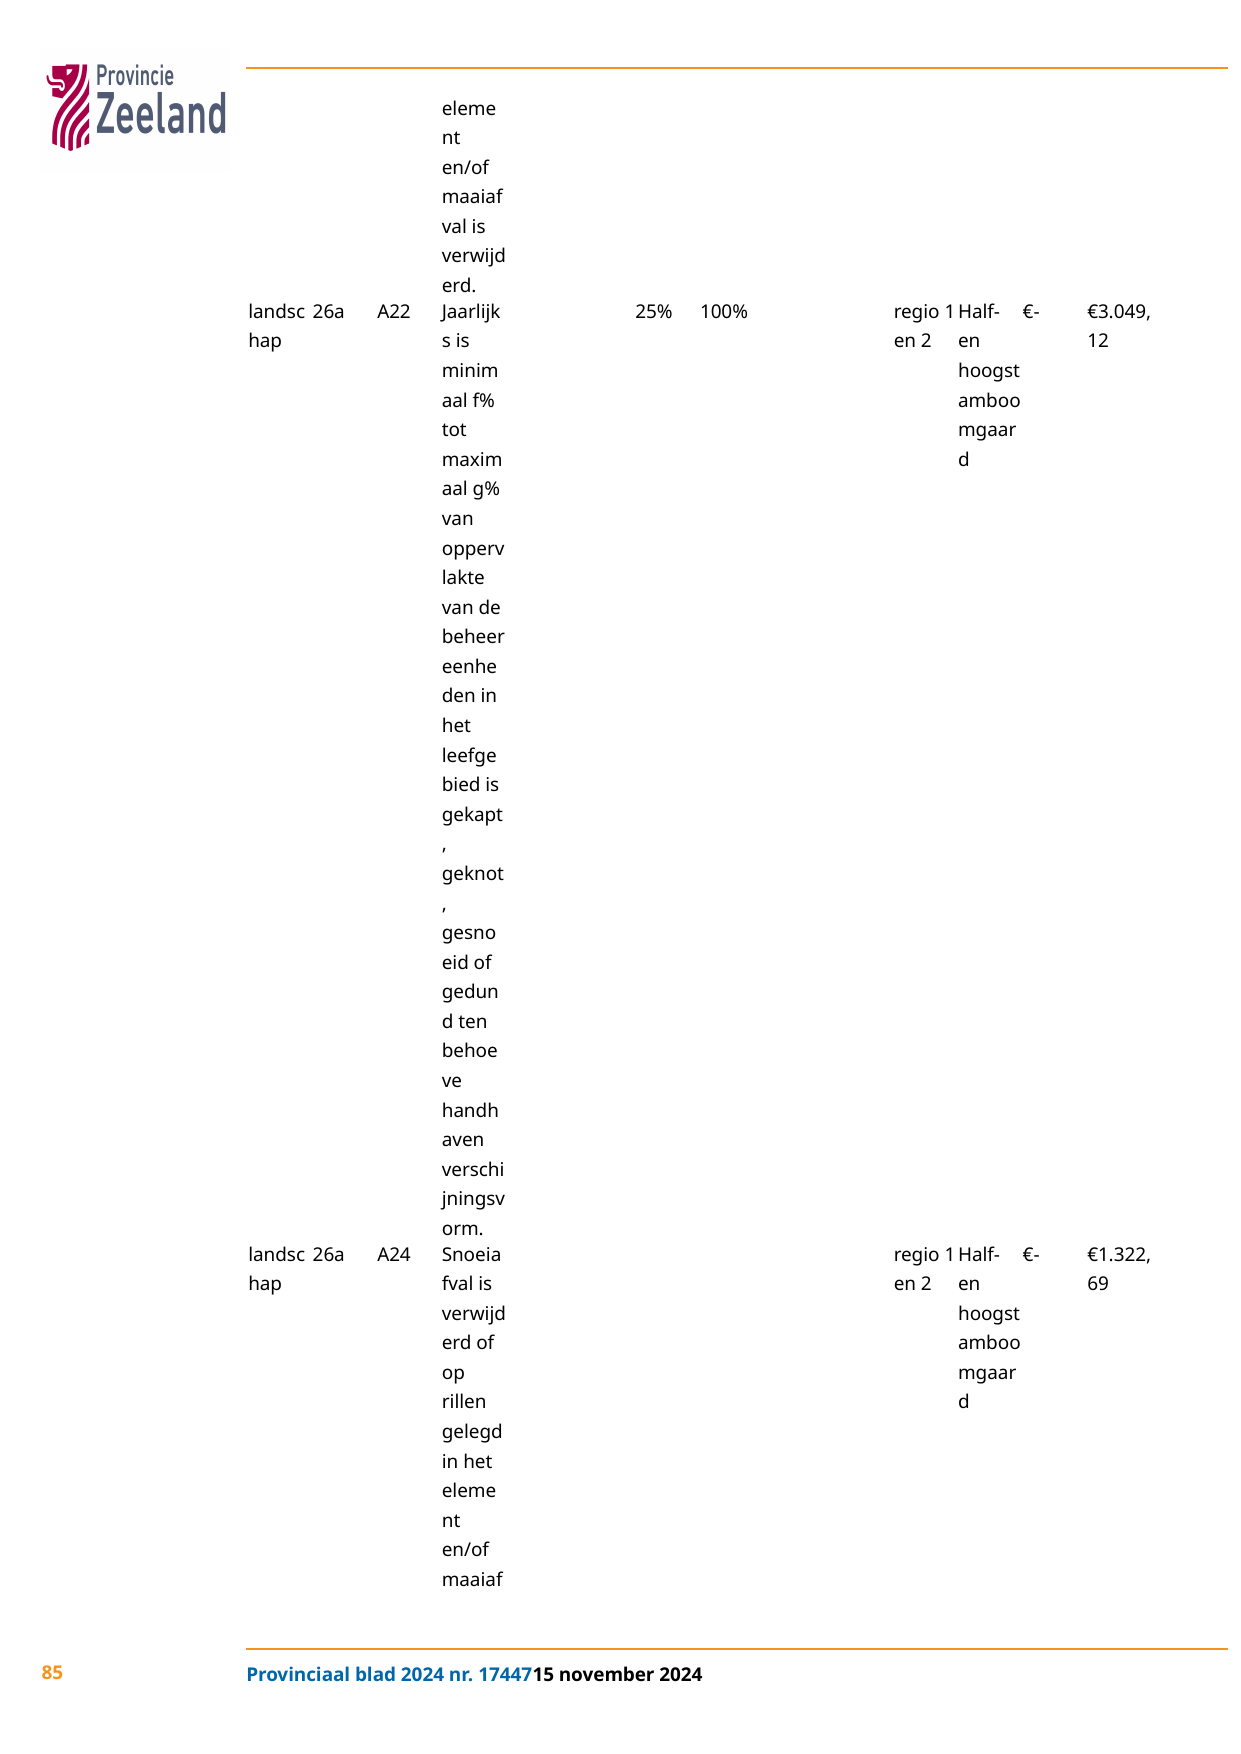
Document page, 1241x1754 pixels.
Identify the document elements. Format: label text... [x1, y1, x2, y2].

table_cell Half- en hoogstamboomgaard [958, 1241, 1022, 1592]
table_cell [764, 1241, 829, 1592]
table_cell €- [1023, 1241, 1087, 1592]
table_cell [506, 95, 571, 298]
table_cell element en/of maaiafval is verwijderd. [442, 95, 506, 298]
table_cell [829, 95, 893, 298]
table_cell [700, 1241, 764, 1592]
table_cell regio 1 en 2 [894, 1241, 958, 1592]
table_cell A22 [377, 298, 442, 1241]
picture [41, 47, 231, 172]
table_cell [635, 95, 700, 298]
table_cell regio 1 en 2 [894, 298, 958, 1241]
table_cell [764, 298, 829, 1241]
table_cell [829, 298, 893, 1241]
table_cell 25% [635, 298, 700, 1241]
table_cell Snoeiafval is verwijderd of op rillen gelegd in het element en/of maaiaf [442, 1241, 506, 1592]
table_cell [829, 1241, 893, 1592]
table_cell 100% [700, 298, 764, 1241]
table_cell [958, 95, 1022, 298]
table_cell €- [1023, 298, 1087, 1241]
table_cell [894, 95, 958, 298]
table_cell €1.322,69 [1087, 1241, 1152, 1592]
table_cell [313, 95, 377, 298]
table_cell [506, 1241, 571, 1592]
table_cell [764, 95, 829, 298]
table_cell Half- en hoogstamboomgaard [958, 298, 1022, 1241]
table_cell [571, 95, 635, 298]
table_cell landschap [248, 298, 312, 1241]
table_cell landschap [248, 1241, 312, 1592]
table_cell 26a [313, 298, 377, 1241]
table_cell [248, 95, 312, 298]
table_cell [571, 298, 635, 1241]
table_cell [700, 95, 764, 298]
table_cell A24 [377, 1241, 442, 1592]
table_cell [1087, 95, 1152, 298]
table_cell [635, 1241, 700, 1592]
table_cell [377, 95, 442, 298]
table_cell 26a [313, 1241, 377, 1592]
table_cell Jaarlijks is minimaal f% tot maximaal g% van oppervlakte van de beheereenheden in het leefgebied is gekapt, geknot, gesnoeid of gedund ten behoeve handhaven verschijningsvorm. [442, 298, 506, 1241]
table_cell [1023, 95, 1087, 298]
table_cell €3.049,12 [1087, 298, 1152, 1241]
table_cell [571, 1241, 635, 1592]
table_cell [506, 298, 571, 1241]
